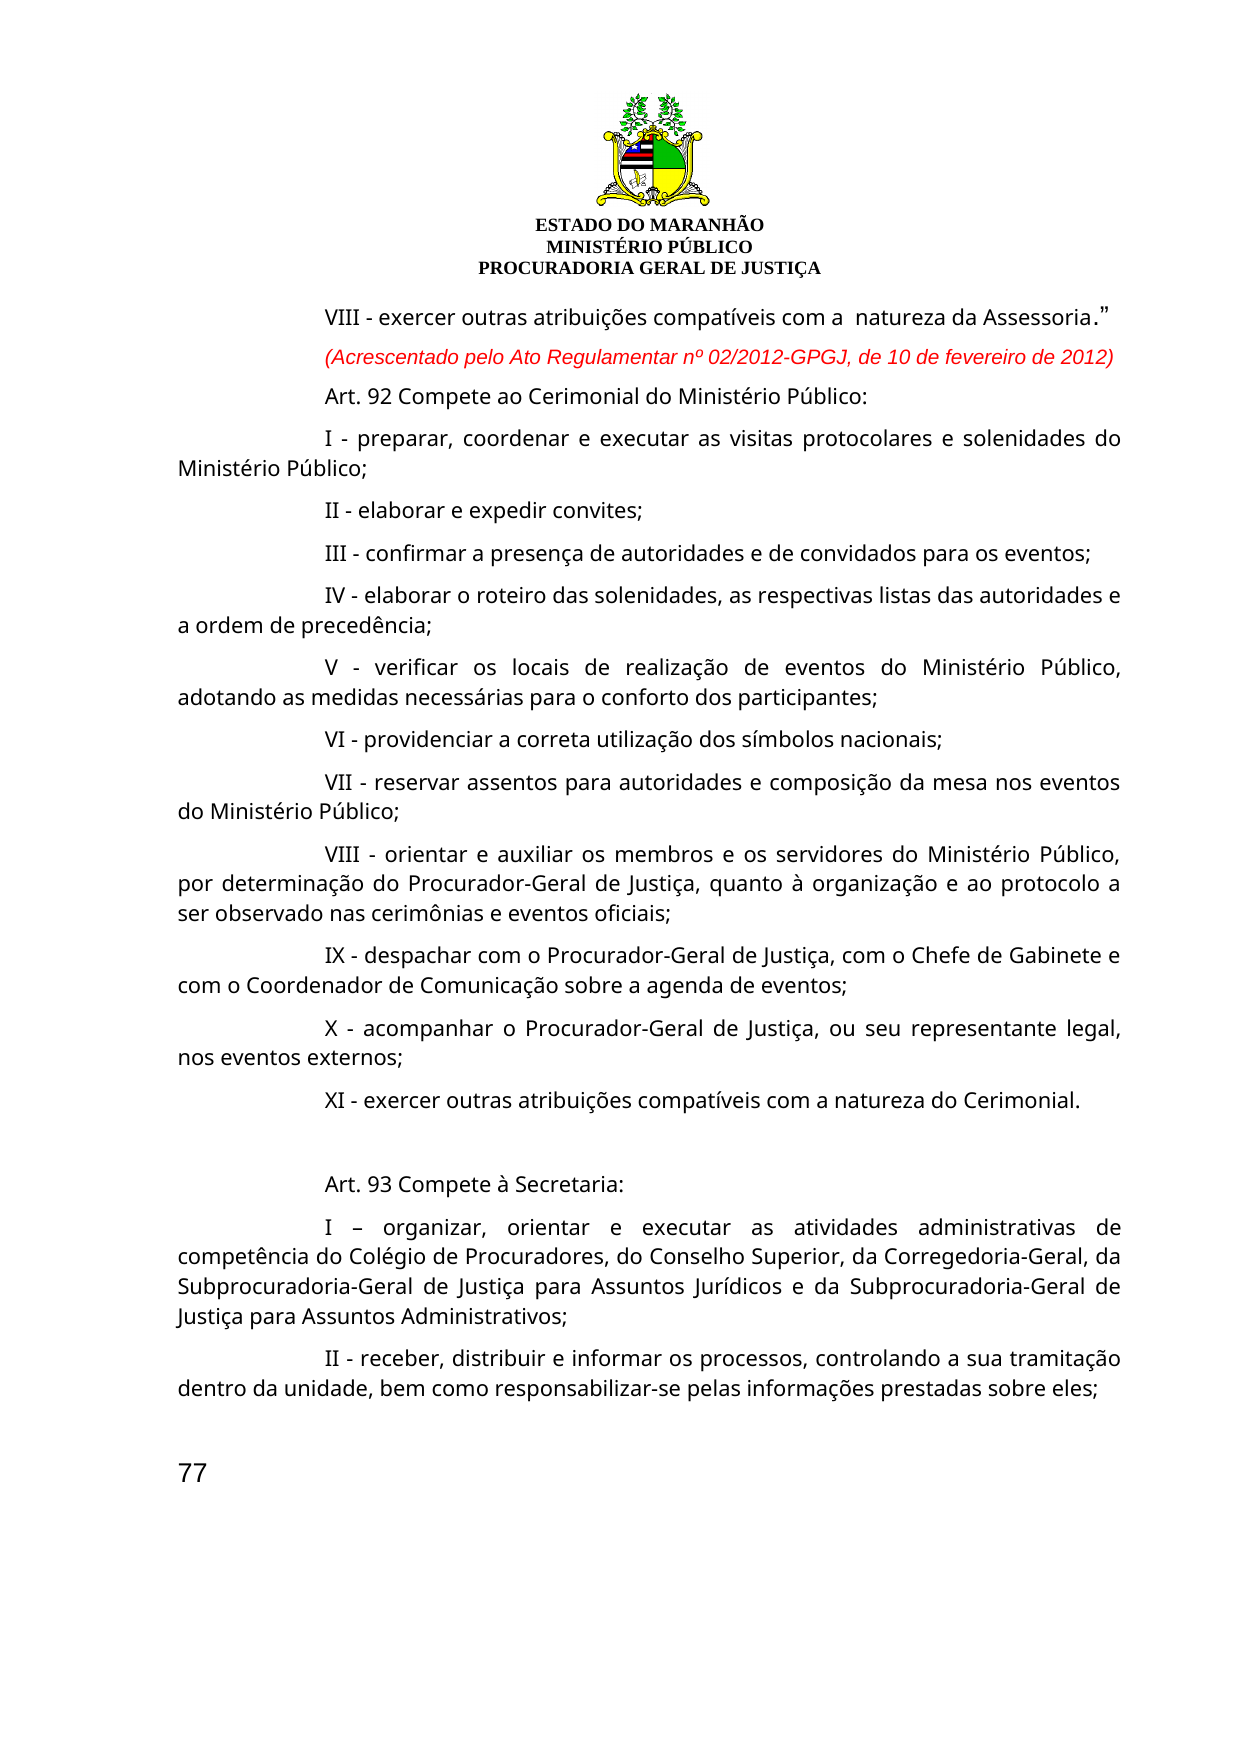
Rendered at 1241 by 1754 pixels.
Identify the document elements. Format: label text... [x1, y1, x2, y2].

text IV - elaborar o roteiro das solenidades, as respectivas listas das autoridades e a ordem de precedência; [177, 580, 1122, 639]
text VI - providenciar a correta utilização dos símbolos nacionais; [177, 724, 1122, 754]
text (Acrescentado pelo Ato Regulamentar nº 02/2012-GPGJ, de 10 de fevereiro de 2012) [177, 344, 1122, 368]
text VIII - orientar e auxiliar os membros e os servidores do Ministério Público, por determinação do Procurador-Geral de Justiça, quanto à organização e ao protocolo a ser observado nas cerimônias e eventos oficiais; [177, 838, 1122, 928]
text II - elaborar e expedir convites; [177, 495, 1122, 525]
text II - receber, distribuir e informar os processos, controlando a sua tramitação dentro da unidade, bem como responsabilizar-se pelas informações prestadas sobre eles; [177, 1343, 1122, 1403]
text I - preparar, coordenar e executar as visitas protocolares e solenidades do Ministério Público; [177, 423, 1122, 483]
text V - verificar os locais de realização de eventos do Ministério Público, adotando as medidas necessárias para o conforto dos participantes; [177, 652, 1122, 712]
text IX - despachar com o Procurador-Geral de Justiça, com o Chefe de Gabinete e com o Coordenador de Comunicação sobre a agenda de eventos; [177, 940, 1122, 1000]
text I – organizar, orientar e executar as atividades administrativas de competência do Colégio de Procuradores, do Conselho Superior, da Corregedoria-Geral, da Subprocuradoria-Geral de Justiça para Assuntos Jurídicos e da Subprocuradoria-Geral de Justiça para Assuntos Administrativos; [177, 1211, 1122, 1331]
text X - acompanhar o Procurador-Geral de Justiça, ou seu representante legal, nos eventos externos; [177, 1012, 1122, 1072]
text XI - exercer outras atribuições compatíveis com a natureza do Cerimonial. [177, 1084, 1122, 1114]
text Art. 93 Compete à Secretaria: [177, 1169, 1122, 1199]
text III - confirmar a presença de autoridades e de convidados para os eventos; [177, 538, 1122, 567]
text Art. 92 Compete ao Cerimonial do Ministério Público: [177, 381, 1122, 411]
text VII - reservar assentos para autoridades e composição da mesa nos eventos do Ministério Público; [177, 766, 1122, 826]
text VIII - exercer outras atribuições compatíveis com a natureza da Assessoria.” [177, 300, 1122, 332]
